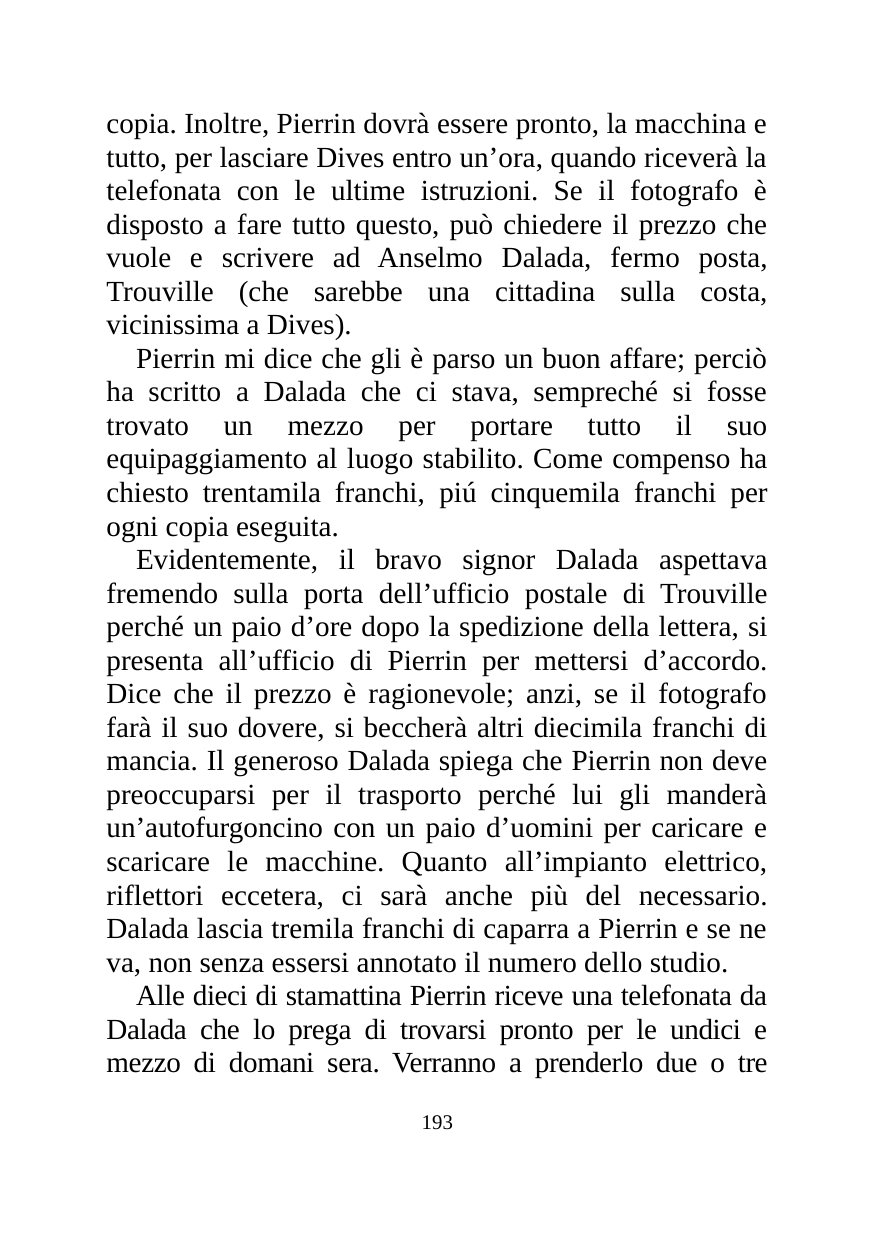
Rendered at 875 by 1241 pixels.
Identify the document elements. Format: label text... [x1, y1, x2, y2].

text Alle dieci di stamattina Pierrin riceve una telefonata da Dalada che lo prega di trovarsi pronto per le undici e mezzo di domani sera. Verranno a prenderlo due o tre [106, 978, 768, 1079]
text copia. Inoltre, Pierrin dovrà essere pronto, la macchina e tutto, per lasciare Dives entro un’ora, quando riceverà la telefonata con le ultime istruzioni. Se il fotografo è disposto a fare tutto questo, può chiedere il prezzo che vuole e scrivere ad Anselmo Dalada, fermo posta, Trouville (che sarebbe una cittadina sulla costa, vicinissima a Dives). [106, 106, 768, 341]
text Evidentemente, il bravo signor Dalada aspettava fremendo sulla porta dell’ufficio postale di Trouville perché un paio d’ore dopo la spedizione della lettera, si presenta all’ufficio di Pierrin per mettersi d’accordo. Dice che il prezzo è ragionevole; anzi, se il fotografo farà il suo dovere, si beccherà altri diecimila franchi di mancia. Il generoso Dalada spiega che Pierrin non deve preoccuparsi per il trasporto perché lui gli manderà un’autofurgoncino con un paio d’uomini per caricare e scaricare le macchine. Quanto all’impianto elettrico, riflettori eccetera, ci sarà anche più del necessario. Dalada lascia tremila franchi di caparra a Pierrin e se ne va, non senza essersi annotato il numero dello studio. [106, 542, 768, 978]
text Pierrin mi dice che gli è parso un buon affare; perciò ha scritto a Dalada che ci stava, sempreché si fosse trovato un mezzo per portare tutto il suo equipaggiamento al luogo stabilito. Come compenso ha chiesto trentamila franchi, piú cinquemila franchi per ogni copia eseguita. [106, 341, 768, 542]
